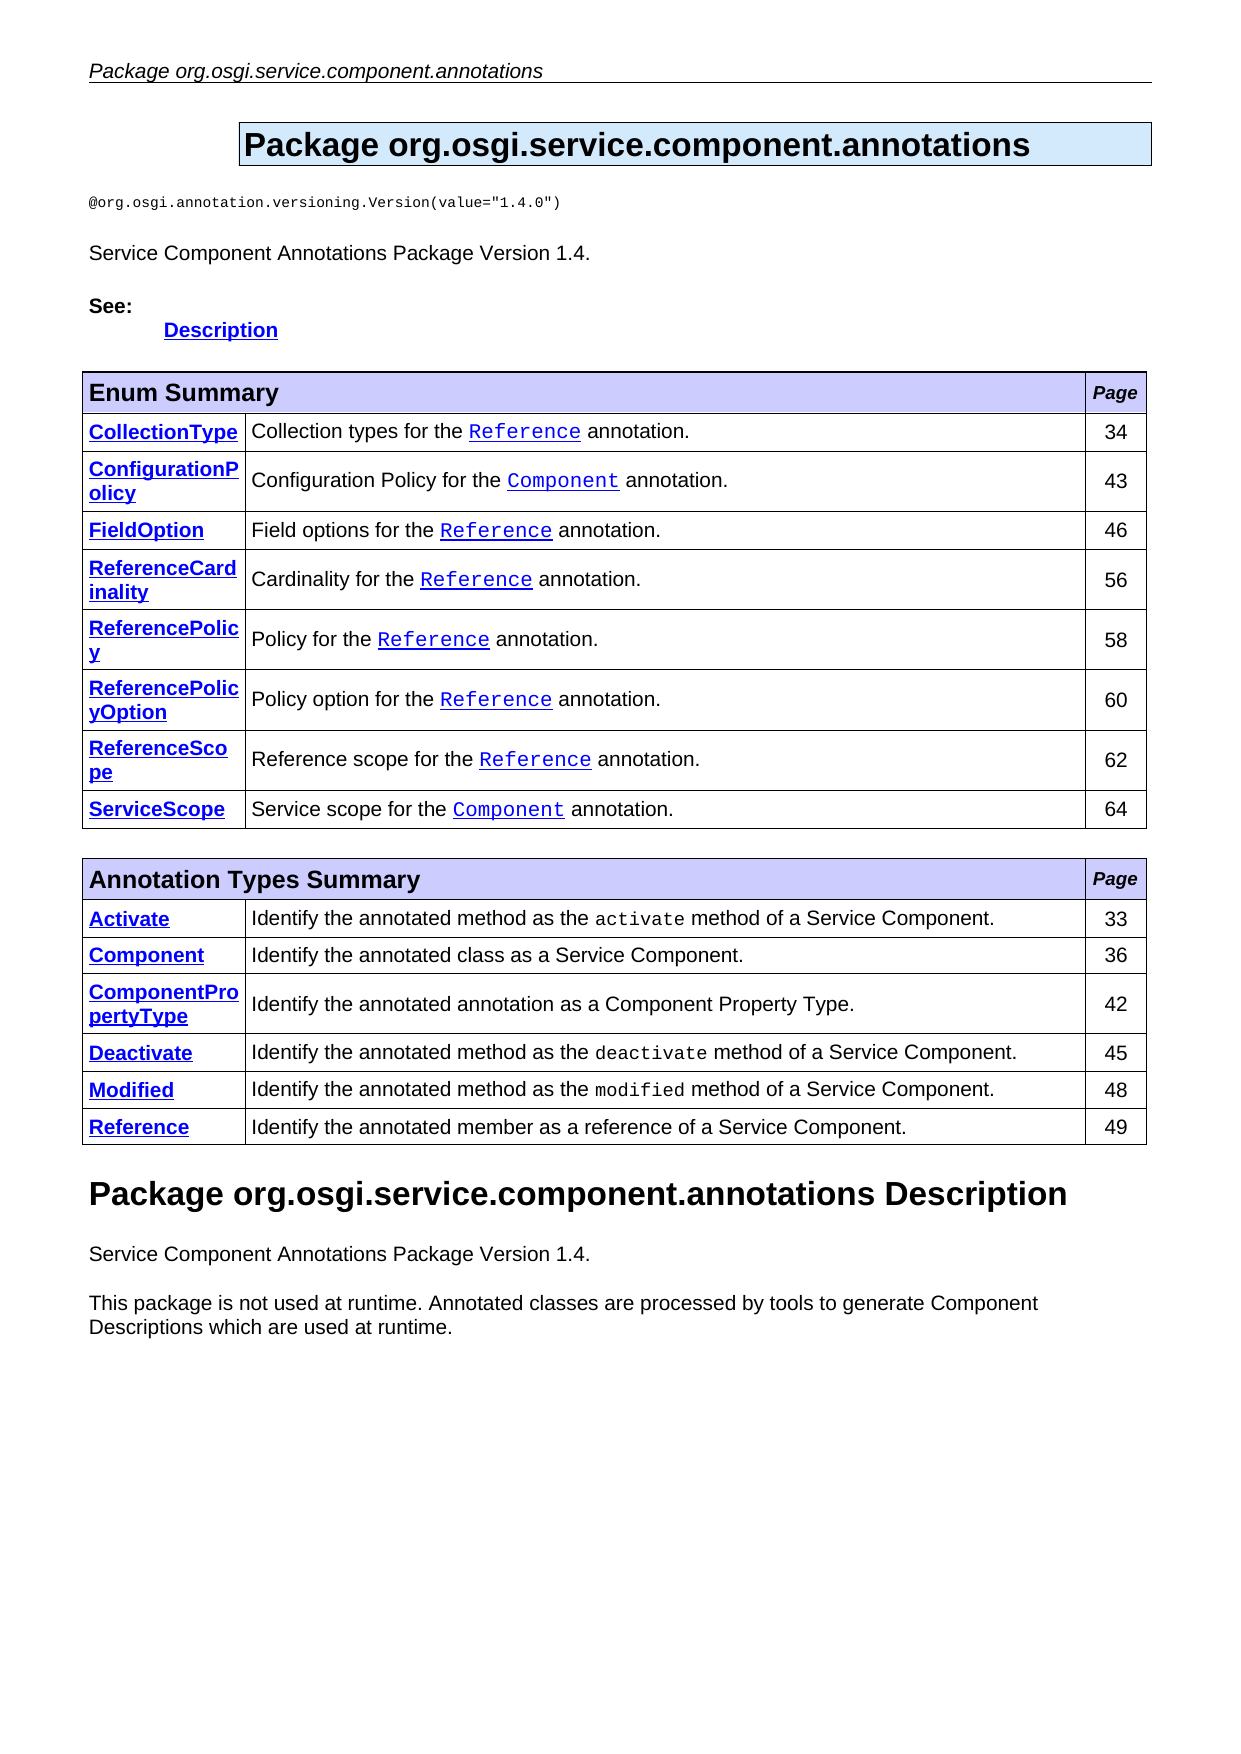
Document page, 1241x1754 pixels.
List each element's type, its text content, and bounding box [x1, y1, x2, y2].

subtitle Package org.osgi.service.component.annotations [240, 123, 1151, 165]
table_cell Activate [83, 900, 245, 937]
table_cell 50 [1086, 1109, 1146, 1144]
text Service Component Annotations Package Version 1.4. [88, 241, 1152, 265]
table_cell Field options for the Reference annotation. [246, 512, 1085, 549]
table_cell ReferenceScope [83, 731, 245, 790]
table_cell ReferencePolicyOption [83, 670, 245, 729]
text This package is not used at runtime. Annotated classes are processed by tools to generate Component Descriptions which are used at runtime. [88, 1291, 1152, 1339]
table_cell FieldOption [83, 512, 245, 549]
table_cell 46 [1086, 1034, 1146, 1071]
table_cell Reference [83, 1109, 245, 1144]
table_cell Identify the annotated method as the deactivate method of a Service Component. [246, 1034, 1085, 1071]
table_cell Identify the annotated annotation as a Component Property Type. [246, 974, 1085, 1033]
table_cell Reference scope for the Reference annotation. [246, 731, 1085, 790]
text Description [163, 318, 1152, 342]
table_header Annotation Types Summary [83, 859, 1085, 899]
table_header Page [1086, 859, 1146, 899]
table_cell ServiceScope [83, 791, 245, 828]
table_cell 33 [1086, 900, 1146, 937]
table_cell Policy for the Reference annotation. [246, 610, 1085, 669]
table_cell 47 [1086, 512, 1146, 549]
table_cell 36 [1086, 938, 1146, 973]
table_cell Modified [83, 1072, 245, 1108]
table_cell Identify the annotated method as the modified method of a Service Component. [246, 1072, 1085, 1108]
table_cell 43 [1086, 974, 1146, 1033]
table_cell Component [83, 938, 245, 973]
table_cell ReferencePolicy [83, 610, 245, 669]
table_cell Identify the annotated class as a Service Component. [246, 938, 1085, 973]
table_cell ComponentPropertyType [83, 974, 245, 1033]
table_cell Policy option for the Reference annotation. [246, 670, 1085, 729]
text Service Component Annotations Package Version 1.4. [88, 1242, 1152, 1266]
table_cell 59 [1086, 610, 1146, 669]
table_cell Service scope for the Component annotation. [246, 791, 1085, 828]
table_cell Deactivate [83, 1034, 245, 1071]
text Package org.osgi.service.component.annotations Description [88, 1174, 1152, 1213]
table_cell 34 [1086, 414, 1146, 451]
text See: [88, 294, 1152, 318]
table_cell CollectionType [83, 414, 245, 451]
table_cell Identify the annotated method as the activate method of a Service Component. [246, 900, 1085, 937]
table_cell 44 [1086, 452, 1146, 511]
table_cell 57 [1086, 550, 1146, 609]
table_cell ReferenceCardinality [83, 550, 245, 609]
table_cell ConfigurationPolicy [83, 452, 245, 511]
text @org.osgi.annotation.versioning.Version(value="1.4.0") [88, 195, 1152, 212]
table_cell 63 [1086, 731, 1146, 790]
table_cell 65 [1086, 791, 1146, 828]
table_header Enum Summary [83, 373, 1085, 412]
table_header Page [1086, 373, 1146, 412]
table_cell Identify the annotated member as a reference of a Service Component. [246, 1109, 1085, 1144]
table_cell 49 [1086, 1072, 1146, 1108]
table_cell Configuration Policy for the Component annotation. [246, 452, 1085, 511]
table_cell 61 [1086, 670, 1146, 729]
table_cell Cardinality for the Reference annotation. [246, 550, 1085, 609]
table_cell Collection types for the Reference annotation. [246, 414, 1085, 451]
